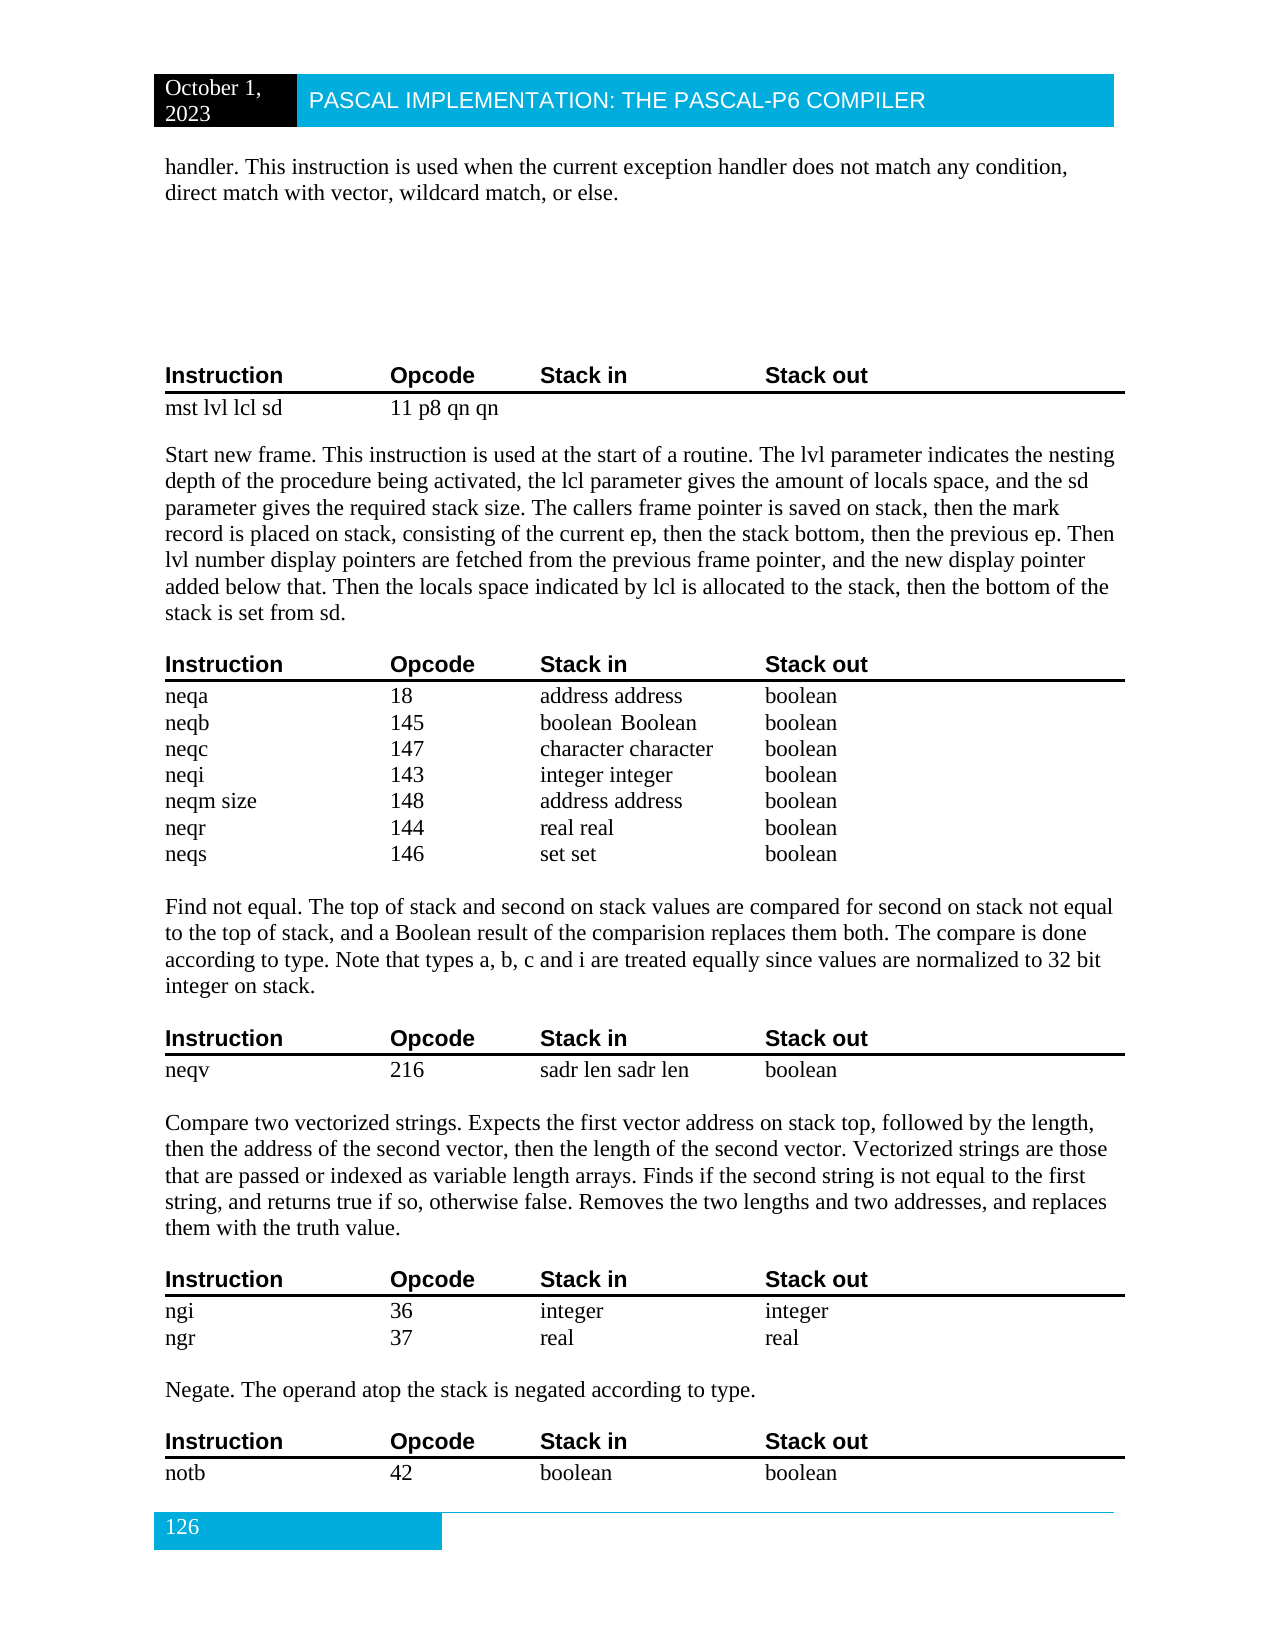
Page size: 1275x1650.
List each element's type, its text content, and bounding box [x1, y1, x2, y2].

text ngr 37 real real [165, 1324, 1125, 1350]
text Instruction Opcode Stack in Stack out [165, 651, 1125, 679]
text neqm size 148 address address boolean [165, 788, 1125, 814]
text neqc 147 character character boolean [165, 735, 1125, 761]
text Negate. The operand atop the stack is negated according to type. [165, 1376, 1125, 1403]
text neqs 146 set set boolean [165, 840, 1125, 867]
text notb 42 boolean boolean [165, 1459, 1125, 1486]
text Instruction Opcode Stack in Stack out [165, 362, 1125, 391]
text Start new frame. This instruction is used at the start of a routine. The lvl parameter indicates the nesting depth of the procedure being activated, the lcl parameter gives the amount of locals space, and the sd parameter gives the required stack size. The callers frame pointer is saved on stack, then the mark record is placed on stack, consisting of the current ep, then the stack bottom, then the previous ep. Then lvl number display pointers are fetched from the previous frame pointer, and the new display pointer added below that. Then the locals space indicated by lcl is allocated to the stack, then the bottom of the stack is set from sd. [165, 441, 1125, 626]
text Compare two vectorized strings. Expects the first vector address on stack top, followed by the length, then the address of the second vector, then the length of the second vector. Vectorized strings are those that are passed or indexed as variable length arrays. Finds if the second string is not equal to the first string, and returns true if so, otherwise false. Removes the two lengths and two addresses, and replaces them with the truth value. [165, 1109, 1125, 1241]
text neqr 144 real real boolean [165, 814, 1125, 840]
text Find not equal. The top of stack and second on stack values are compared for second on stack not equal to the top of stack, and a Boolean result of the comparision replaces them both. The compare is done according to type. Note that types a, b, c and i are treated equally since values are normalized to 32 bit integer on stack. [165, 893, 1125, 998]
text ngi 36 integer integer [165, 1297, 1125, 1324]
text neqi 143 integer integer boolean [165, 761, 1125, 788]
text mst lvl lcl sd 11 p8 qn qn [165, 394, 1125, 420]
text handler. This instruction is used when the current exception handler does not match any condition, direct match with vector, wildcard match, or else. [165, 153, 1125, 206]
text Instruction Opcode Stack in Stack out [165, 1266, 1125, 1294]
text Instruction Opcode Stack in Stack out [165, 1025, 1125, 1053]
text neqb 145 boolean Boolean boolean [165, 708, 1125, 735]
text Instruction Opcode Stack in Stack out [165, 1428, 1125, 1456]
text neqv 216 sadr len sadr len boolean [165, 1056, 1125, 1083]
text neqa 18 address address boolean [165, 682, 1125, 708]
